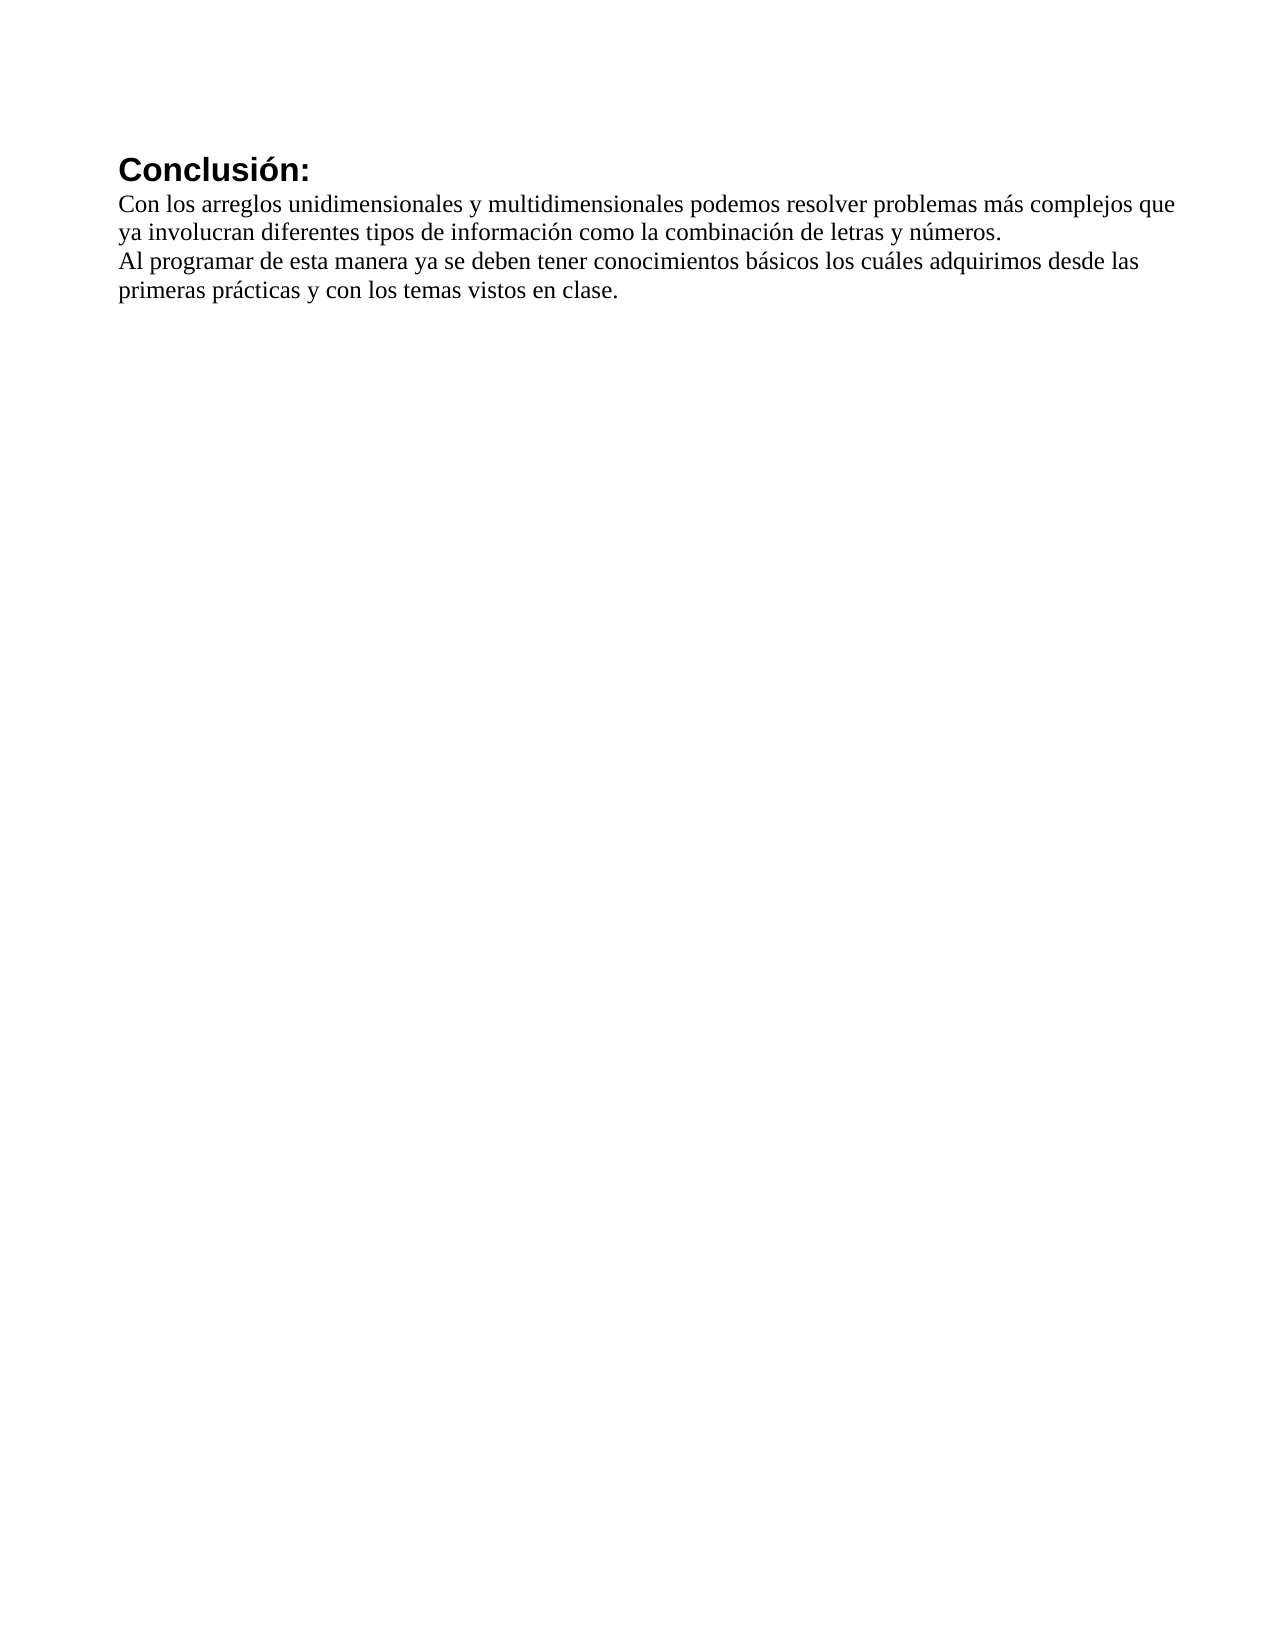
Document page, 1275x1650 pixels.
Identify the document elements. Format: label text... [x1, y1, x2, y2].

text Conclusión: [118, 150, 1205, 189]
text Con los arreglos unidimensionales y multidimensionales podemos resolver problemas más complejos que ya involucran diferentes tipos de información como la combinación de letras y números. [118, 189, 1205, 246]
text Al programar de esta manera ya se deben tener conocimientos básicos los cuáles adquirimos desde las primeras prácticas y con los temas vistos en clase. [118, 246, 1205, 304]
